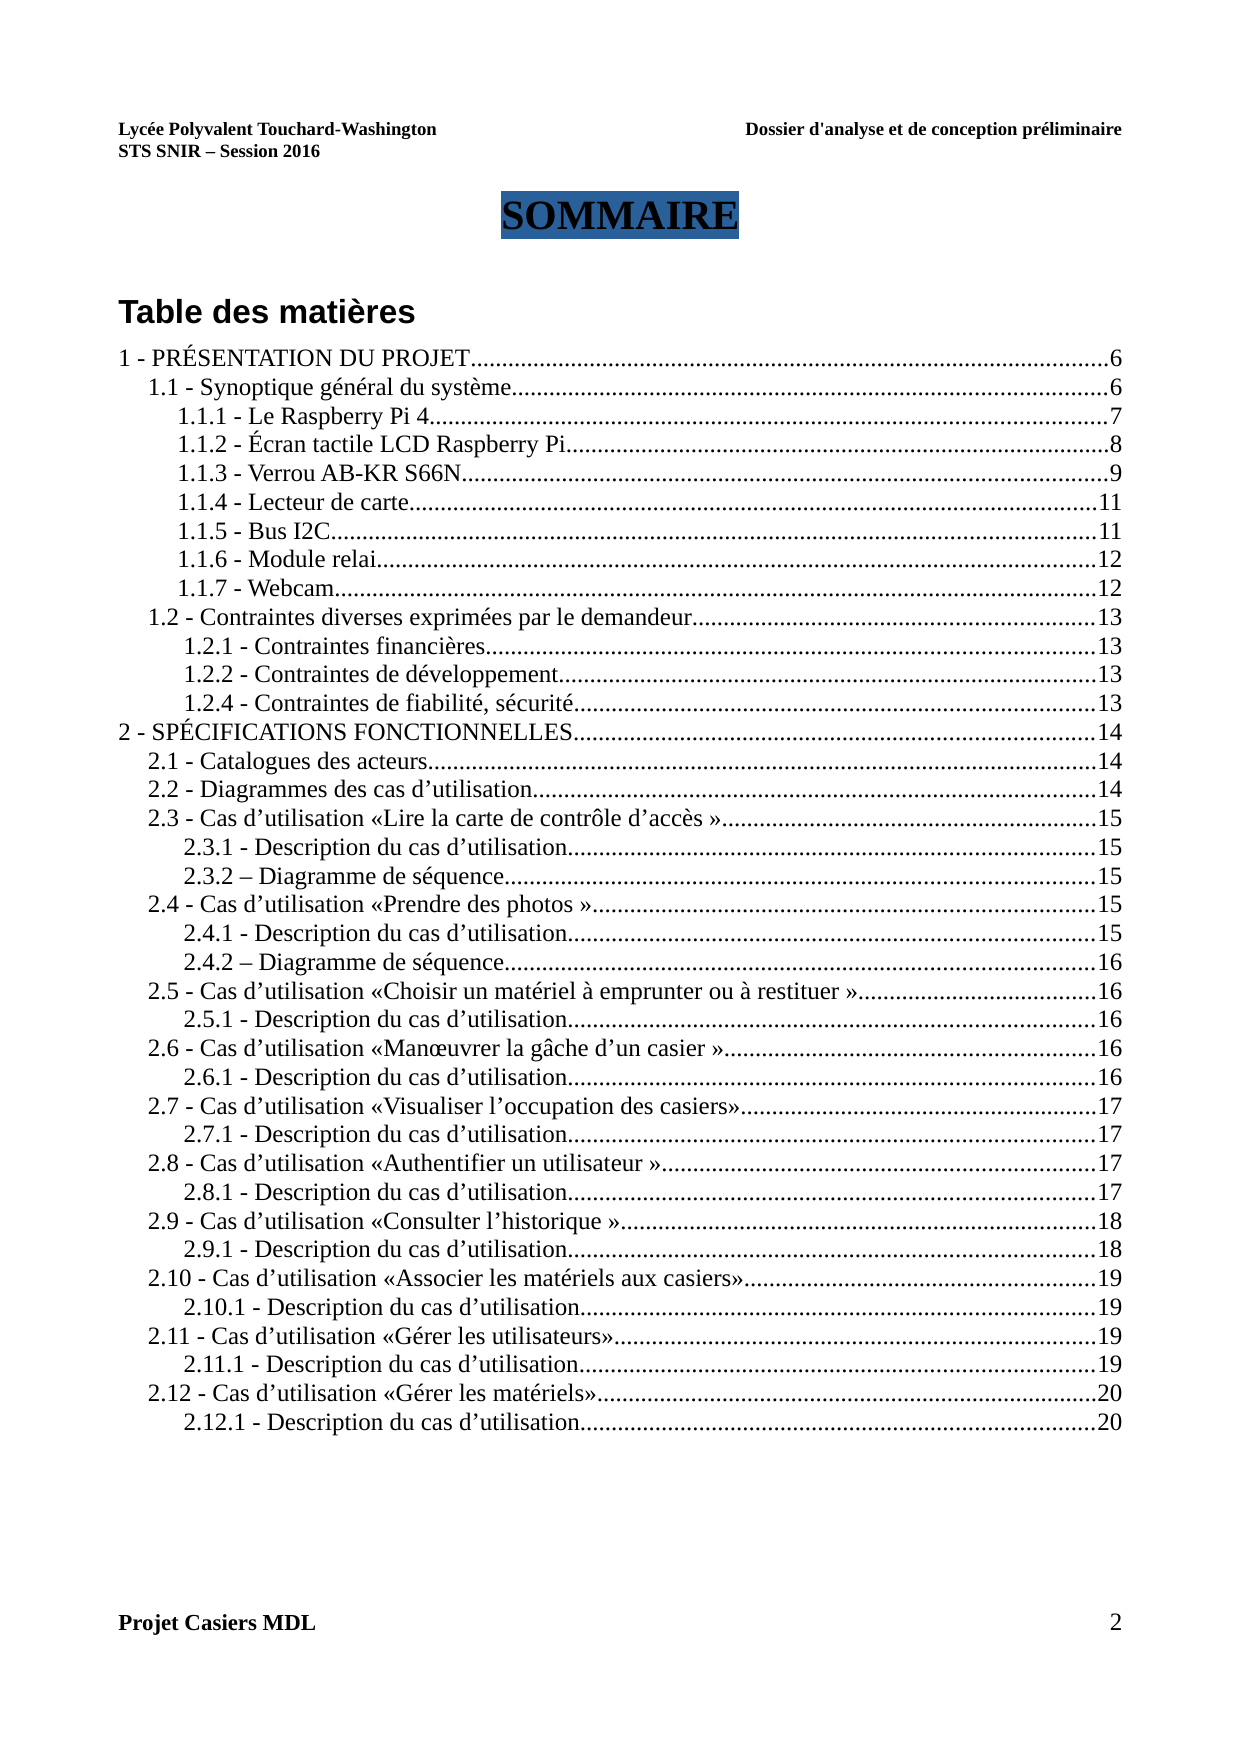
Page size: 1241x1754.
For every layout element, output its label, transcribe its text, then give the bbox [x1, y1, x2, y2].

text 1.1.4 - Lecteur de carte 11 [177, 487, 1122, 516]
text 1.2.1 - Contraintes financières 13 [177, 631, 1122, 659]
text 2 - SPÉCIFICATIONS FONCTIONNELLES 14 [118, 717, 1122, 746]
text 2.8.1 - Description du cas d’utilisation 17 [177, 1177, 1122, 1206]
text 2.6 - Cas d’utilisation «Manœuvrer la gâche d’un casier » 16 [148, 1033, 1122, 1062]
text 2.3.1 - Description du cas d’utilisation 15 [177, 832, 1122, 861]
text 1.1 - Synoptique général du système 6 [148, 372, 1122, 401]
text 2.11 - Cas d’utilisation «Gérer les utilisateurs» 19 [148, 1321, 1122, 1349]
text 2.11.1 - Description du cas d’utilisation 19 [177, 1349, 1122, 1378]
text 2.8 - Cas d’utilisation «Authentifier un utilisateur » 17 [148, 1148, 1122, 1177]
text 2.12.1 - Description du cas d’utilisation 20 [177, 1407, 1122, 1436]
text 2.4.2 – Diagramme de séquence 16 [177, 947, 1122, 976]
text 2.7.1 - Description du cas d’utilisation 17 [177, 1119, 1122, 1148]
text 1 - PRÉSENTATION DU PROJET 6 [118, 343, 1122, 372]
text 2.4.1 - Description du cas d’utilisation 15 [177, 918, 1122, 947]
text 2.5.1 - Description du cas d’utilisation 16 [177, 1004, 1122, 1033]
text 1.2.4 - Contraintes de fiabilité, sécurité 13 [177, 688, 1122, 717]
text 2.10 - Cas d’utilisation «Associer les matériels aux casiers» 19 [148, 1263, 1122, 1292]
text 2.10.1 - Description du cas d’utilisation 19 [177, 1292, 1122, 1321]
text 2.5 - Cas d’utilisation «Choisir un matériel à emprunter ou à restituer » 16 [148, 976, 1122, 1004]
text 1.1.2 - Écran tactile LCD Raspberry Pi 8 [177, 429, 1122, 458]
text 2.9.1 - Description du cas d’utilisation 18 [177, 1234, 1122, 1263]
text 1.1.7 - Webcam 12 [177, 573, 1122, 602]
text 2.4 - Cas d’utilisation «Prendre des photos » 15 [148, 889, 1122, 918]
text 1.1.5 - Bus I2C 11 [177, 516, 1122, 544]
text 2.12 - Cas d’utilisation «Gérer les matériels» 20 [148, 1378, 1122, 1407]
text 2.2 - Diagrammes des cas d’utilisation 14 [148, 774, 1122, 803]
text SOMMAIRE [118, 191, 1122, 239]
text 2.3.2 – Diagramme de séquence 15 [177, 861, 1122, 889]
text 2.3 - Cas d’utilisation «Lire la carte de contrôle d’accès » 15 [148, 803, 1122, 832]
subtitle Table des matières [118, 292, 1122, 331]
text 2.6.1 - Description du cas d’utilisation 16 [177, 1062, 1122, 1091]
text 2.7 - Cas d’utilisation «Visualiser l’occupation des casiers» 17 [148, 1091, 1122, 1119]
text 2.1 - Catalogues des acteurs 14 [148, 746, 1122, 774]
text 1.1.6 - Module relai 12 [177, 544, 1122, 573]
text 1.1.3 - Verrou AB-KR S66N 9 [177, 458, 1122, 487]
text 1.2 - Contraintes diverses exprimées par le demandeur 13 [148, 602, 1122, 631]
text 1.2.2 - Contraintes de développement 13 [177, 659, 1122, 688]
text 2.9 - Cas d’utilisation «Consulter l’historique » 18 [148, 1206, 1122, 1234]
text 1.1.1 - Le Raspberry Pi 4 7 [177, 401, 1122, 429]
